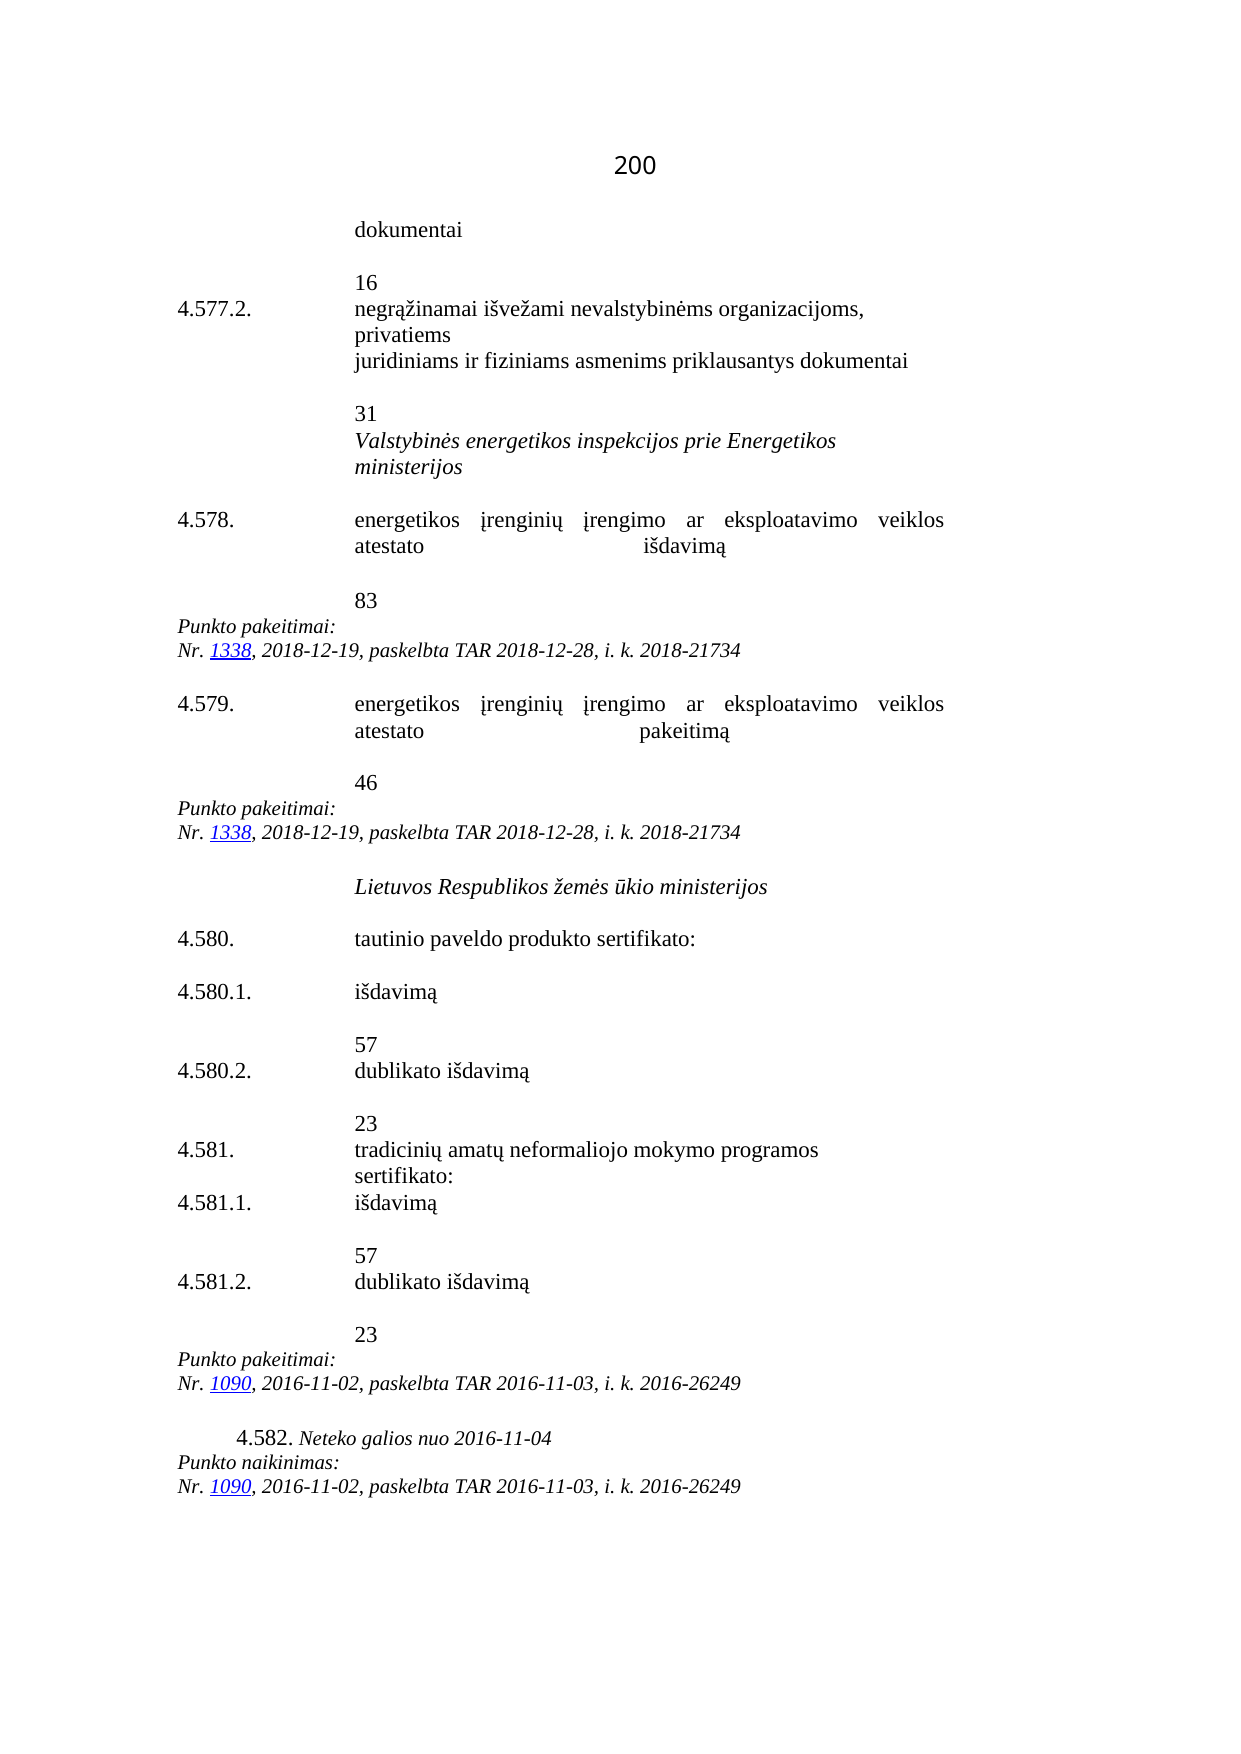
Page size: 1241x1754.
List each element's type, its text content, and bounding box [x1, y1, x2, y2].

text Punkto pakeitimai: [177, 796, 1093, 820]
text 4.581. tradicinių amatų neformaliojo mokymo programos [177, 1136, 945, 1163]
text Nr. 1090, 2016-11-02, paskelbta TAR 2016-11-03, i. k. 2016-26249 [177, 1371, 1093, 1395]
text Nr. 1090, 2016-11-02, paskelbta TAR 2016-11-03, i. k. 2016-26249 [177, 1474, 1093, 1498]
text Punkto pakeitimai: [177, 613, 1093, 638]
text 4.580. tautinio paveldo produkto sertifikato: [177, 925, 945, 978]
text dokumentai 16 [354, 216, 945, 295]
text 4.578. energetikos įrenginių įrengimo ar eksploatavimo veiklos atestato išdavimą 83 [177, 506, 945, 613]
text 4.580.2. dublikato išdavimą 23 [177, 1057, 945, 1136]
text Valstybinės energetikos inspekcijos prie Energetikos ministerijos [354, 427, 945, 506]
text 4.582. Neteko galios nuo 2016-11-04 [177, 1424, 1093, 1450]
text sertifikato: [354, 1163, 945, 1189]
text 4.580.1. išdavimą 57 [177, 978, 945, 1057]
text Punkto pakeitimai: [177, 1347, 1093, 1371]
text 4.581.2. dublikato išdavimą 23 [177, 1268, 945, 1347]
text Nr. 1338, 2018-12-19, paskelbta TAR 2018-12-28, i. k. 2018-21734 [177, 820, 1093, 844]
text Punkto naikinimas: [177, 1450, 1093, 1474]
text juridiniams ir fiziniams asmenims priklausantys dokumentai 31 [354, 348, 945, 427]
text 4.581.1. išdavimą 57 [177, 1189, 945, 1268]
text 4.579. energetikos įrenginių įrengimo ar eksploatavimo veiklos atestato pakeitimą 46 [177, 690, 945, 796]
text Lietuvos Respublikos žemės ūkio ministerijos [354, 873, 945, 925]
text 4.577.2. negrąžinamai išvežami nevalstybinėms organizacijoms, privatiems [177, 295, 945, 348]
text Nr. 1338, 2018-12-19, paskelbta TAR 2018-12-28, i. k. 2018-21734 [177, 638, 1093, 662]
